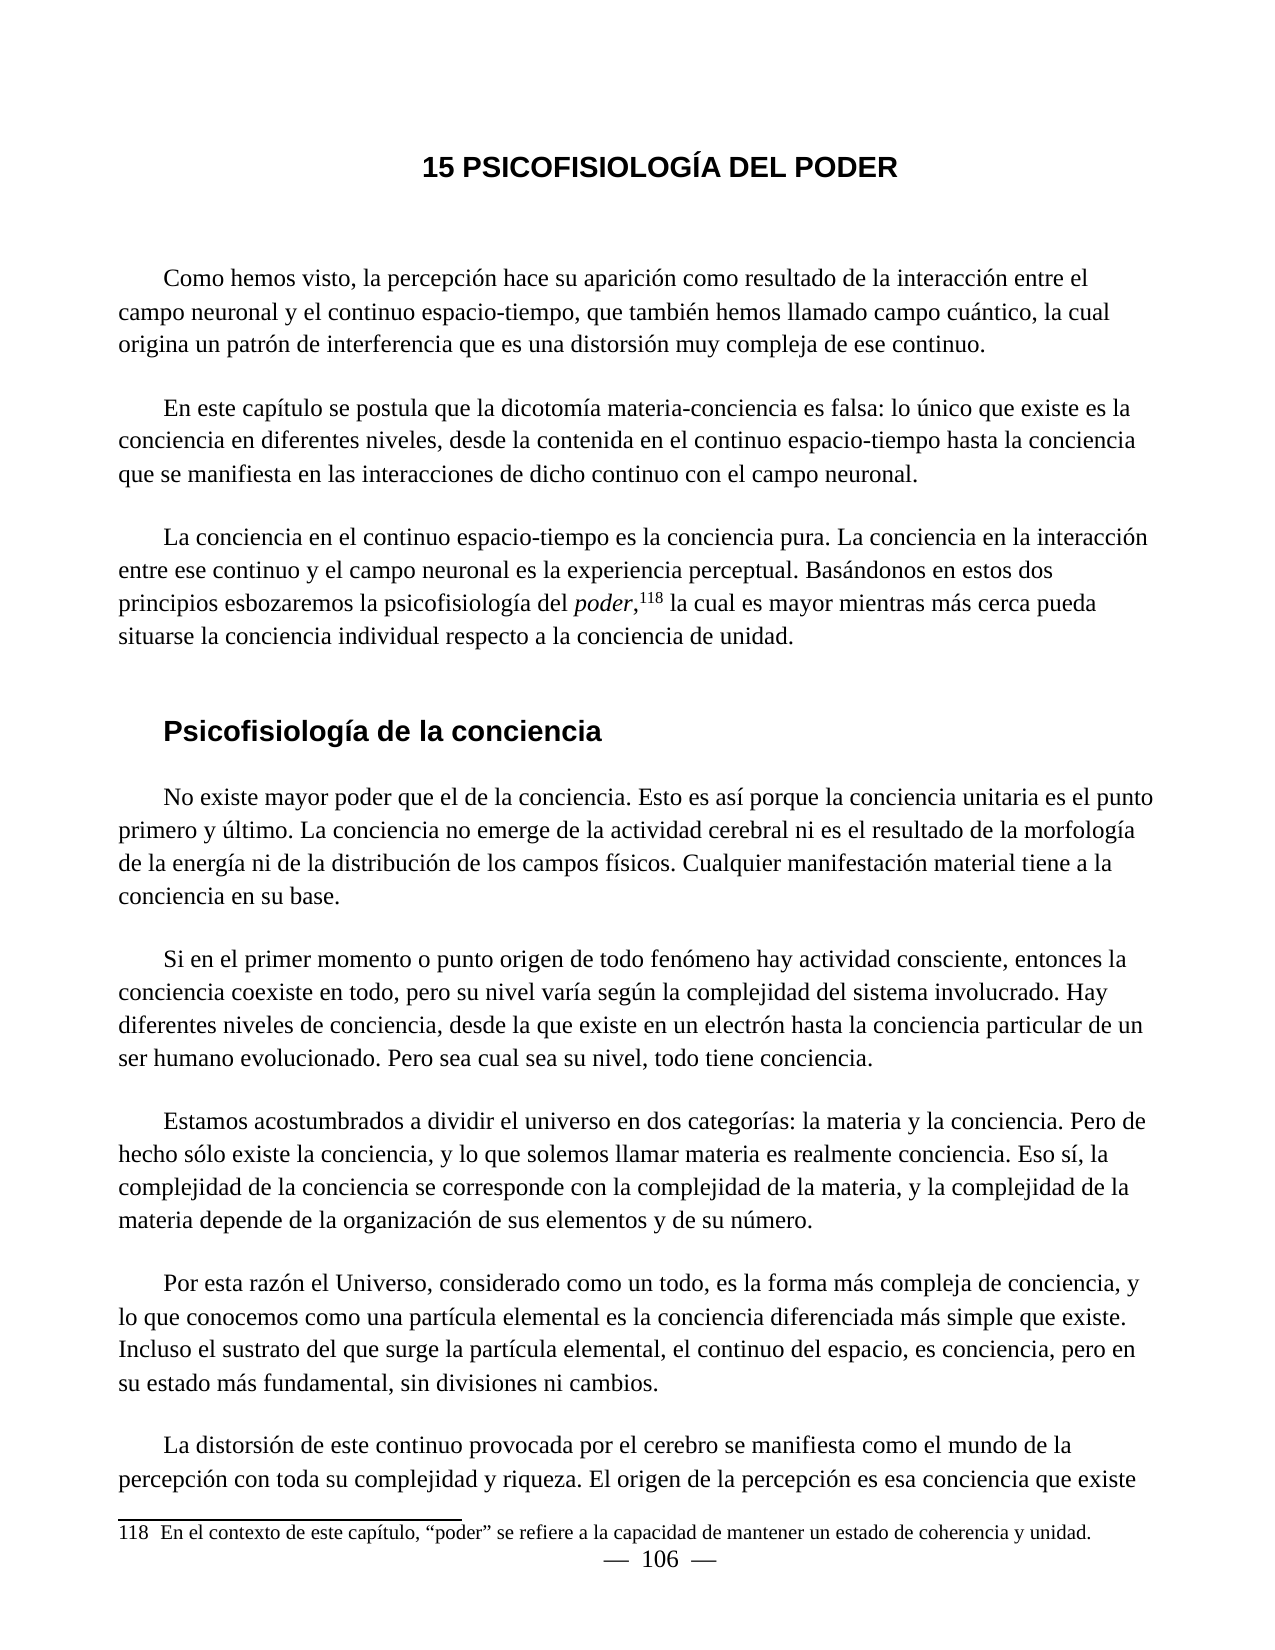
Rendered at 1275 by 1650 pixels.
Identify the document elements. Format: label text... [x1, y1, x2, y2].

text La conciencia en el continuo espacio-tiempo es la conciencia pura. La conciencia en la interacción entre ese continuo y el campo neuronal es la experiencia perceptual. Basándonos en estos dos principios esbozaremos la psicofisiología del poder, la cual es mayor mientras más cerca pueda situarse la conciencia individual respecto a la conciencia de unidad. [118, 522, 1157, 649]
text Si en el primer momento o punto origen de todo fenómeno hay actividad consciente, entonces la conciencia coexiste en todo, pero su nivel varía según la complejidad del sistema involucrado. Hay diferentes niveles de conciencia, desde la que existe en un electrón hasta la conciencia particular de un ser humano evolucionado. Pero sea cual sea su nivel, todo tiene conciencia. [118, 944, 1157, 1072]
text No existe mayor poder que el de la conciencia. Esto es así porque la conciencia unitaria es el punto primero y último. La conciencia no emerge de la actividad cerebral ni es el resultado de la morfología de la energía ni de la distribución de los campos físicos. Cualquier manifestación material tiene a la conciencia en su base. [118, 782, 1157, 910]
text Por esta razón el Universo, considerado como un todo, es la forma más compleja de conciencia, y lo que conocemos como una partícula elemental es la conciencia diferenciada más simple que existe. Incluso el sustrato del que surge la partícula elemental, el continuo del espacio, es conciencia, pero en su estado más fundamental, sin divisiones ni cambios. [118, 1268, 1157, 1396]
text En el contexto de este capítulo, “poder” se refiere a la capacidad de mantener un estado de coherencia y unidad. [118, 1520, 1157, 1544]
text Estamos acostumbrados a dividir el universo en dos categorías: la materia y la conciencia. Pero de hecho sólo existe la conciencia, y lo que solemos llamar materia es realmente conciencia. Eso sí, la complejidad de la conciencia se corresponde con la complejidad de la materia, y la complejidad de la materia depende de la organización de sus elementos y de su número. [118, 1106, 1157, 1234]
subtitle 15 Psicofisiología del poder [118, 150, 1157, 183]
text En este capítulo se postula que la dicotomía materia-conciencia es falsa: lo único que existe es la conciencia en diferentes niveles, desde la contenida en el continuo espacio-tiempo hasta la conciencia que se manifiesta en las interacciones de dicho continuo con el campo neuronal. [118, 393, 1157, 487]
subtitle Psicofisiología de la conciencia [118, 714, 1157, 747]
text Como hemos visto, la percepción hace su aparición como resultado de la interacción entre el campo neuronal y el continuo espacio-tiempo, que también hemos llamado campo cuántico, la cual origina un patrón de interferencia que es una distorsión muy compleja de ese continuo. [118, 263, 1157, 358]
text La distorsión de este continuo provocada por el cerebro se manifiesta como el mundo de la percepción con toda su complejidad y riqueza. El origen de la percepción es esa conciencia que existe [118, 1431, 1157, 1492]
